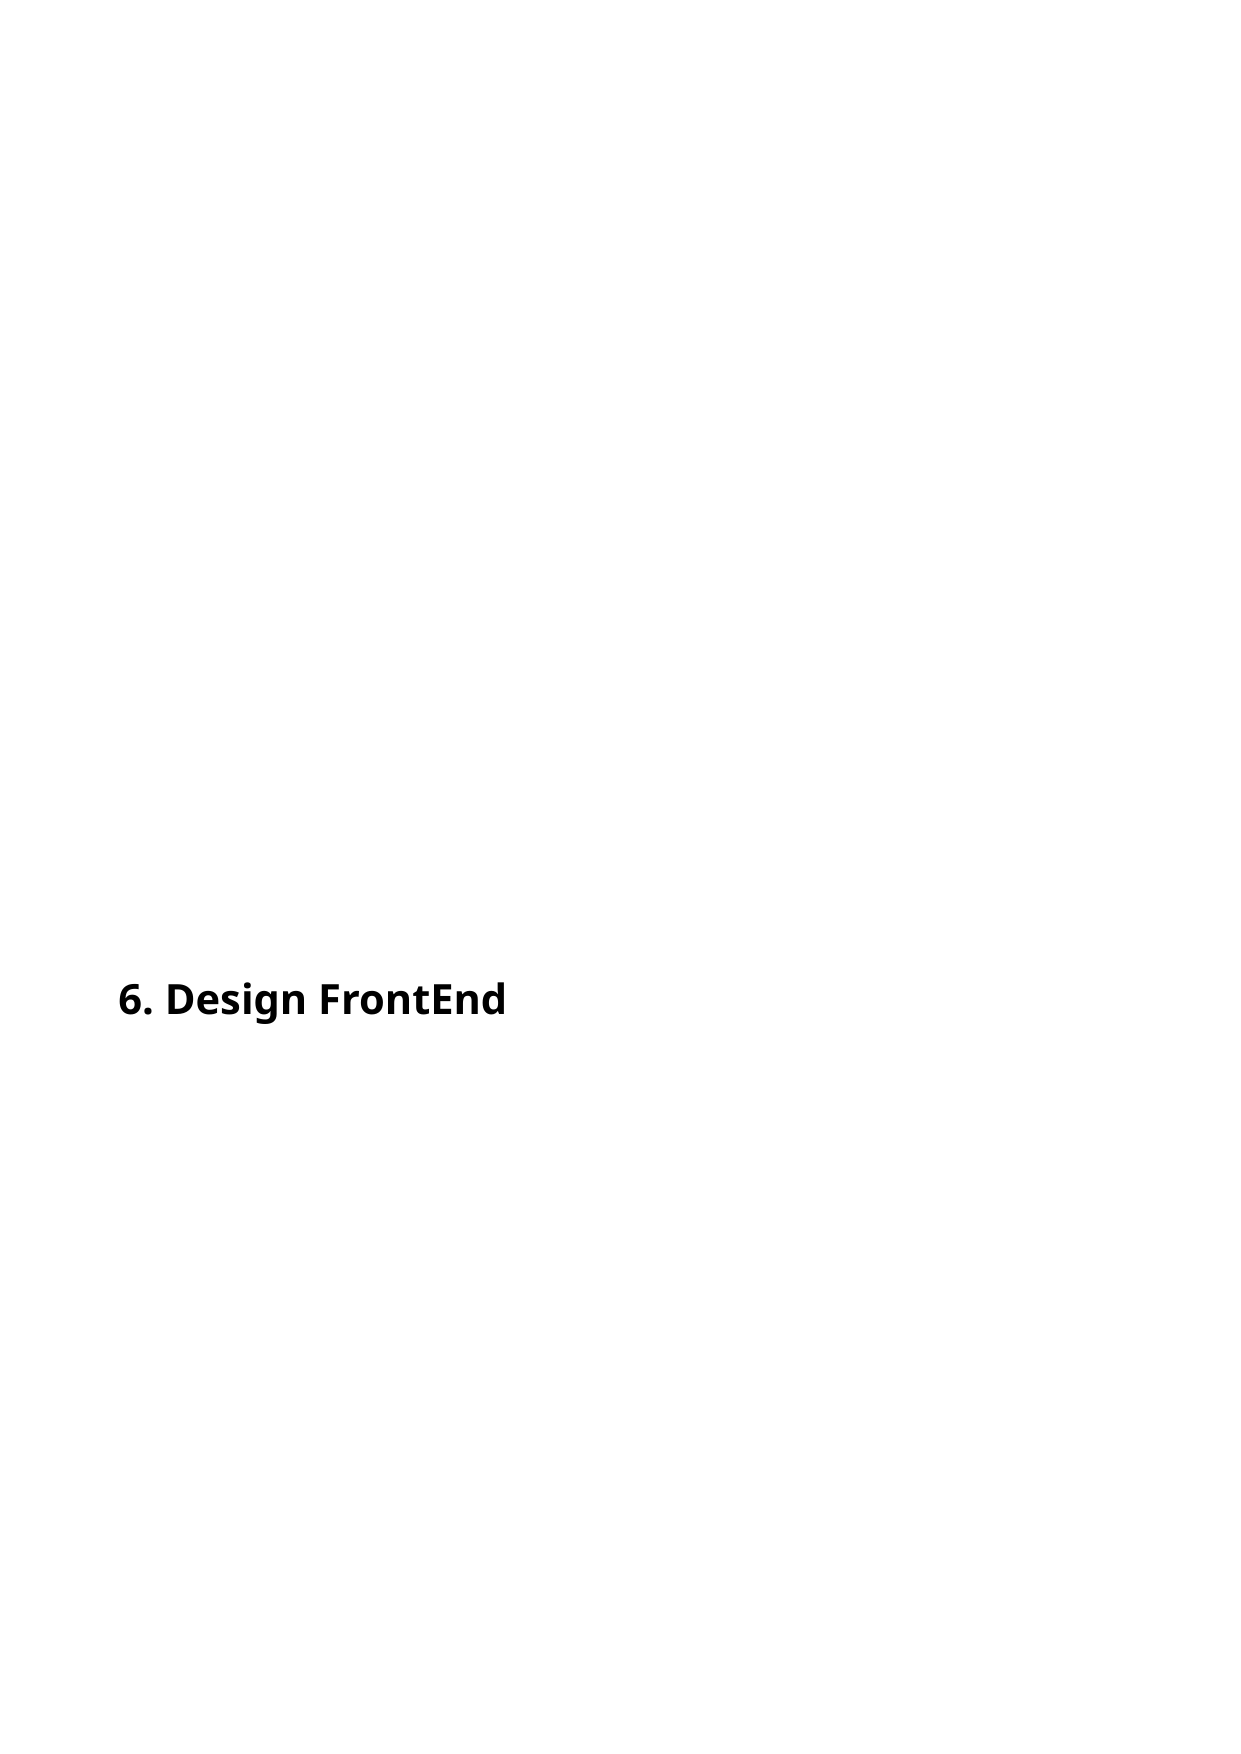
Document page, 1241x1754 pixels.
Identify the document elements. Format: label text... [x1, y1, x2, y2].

text 6. Design FrontEnd [118, 970, 1122, 1026]
